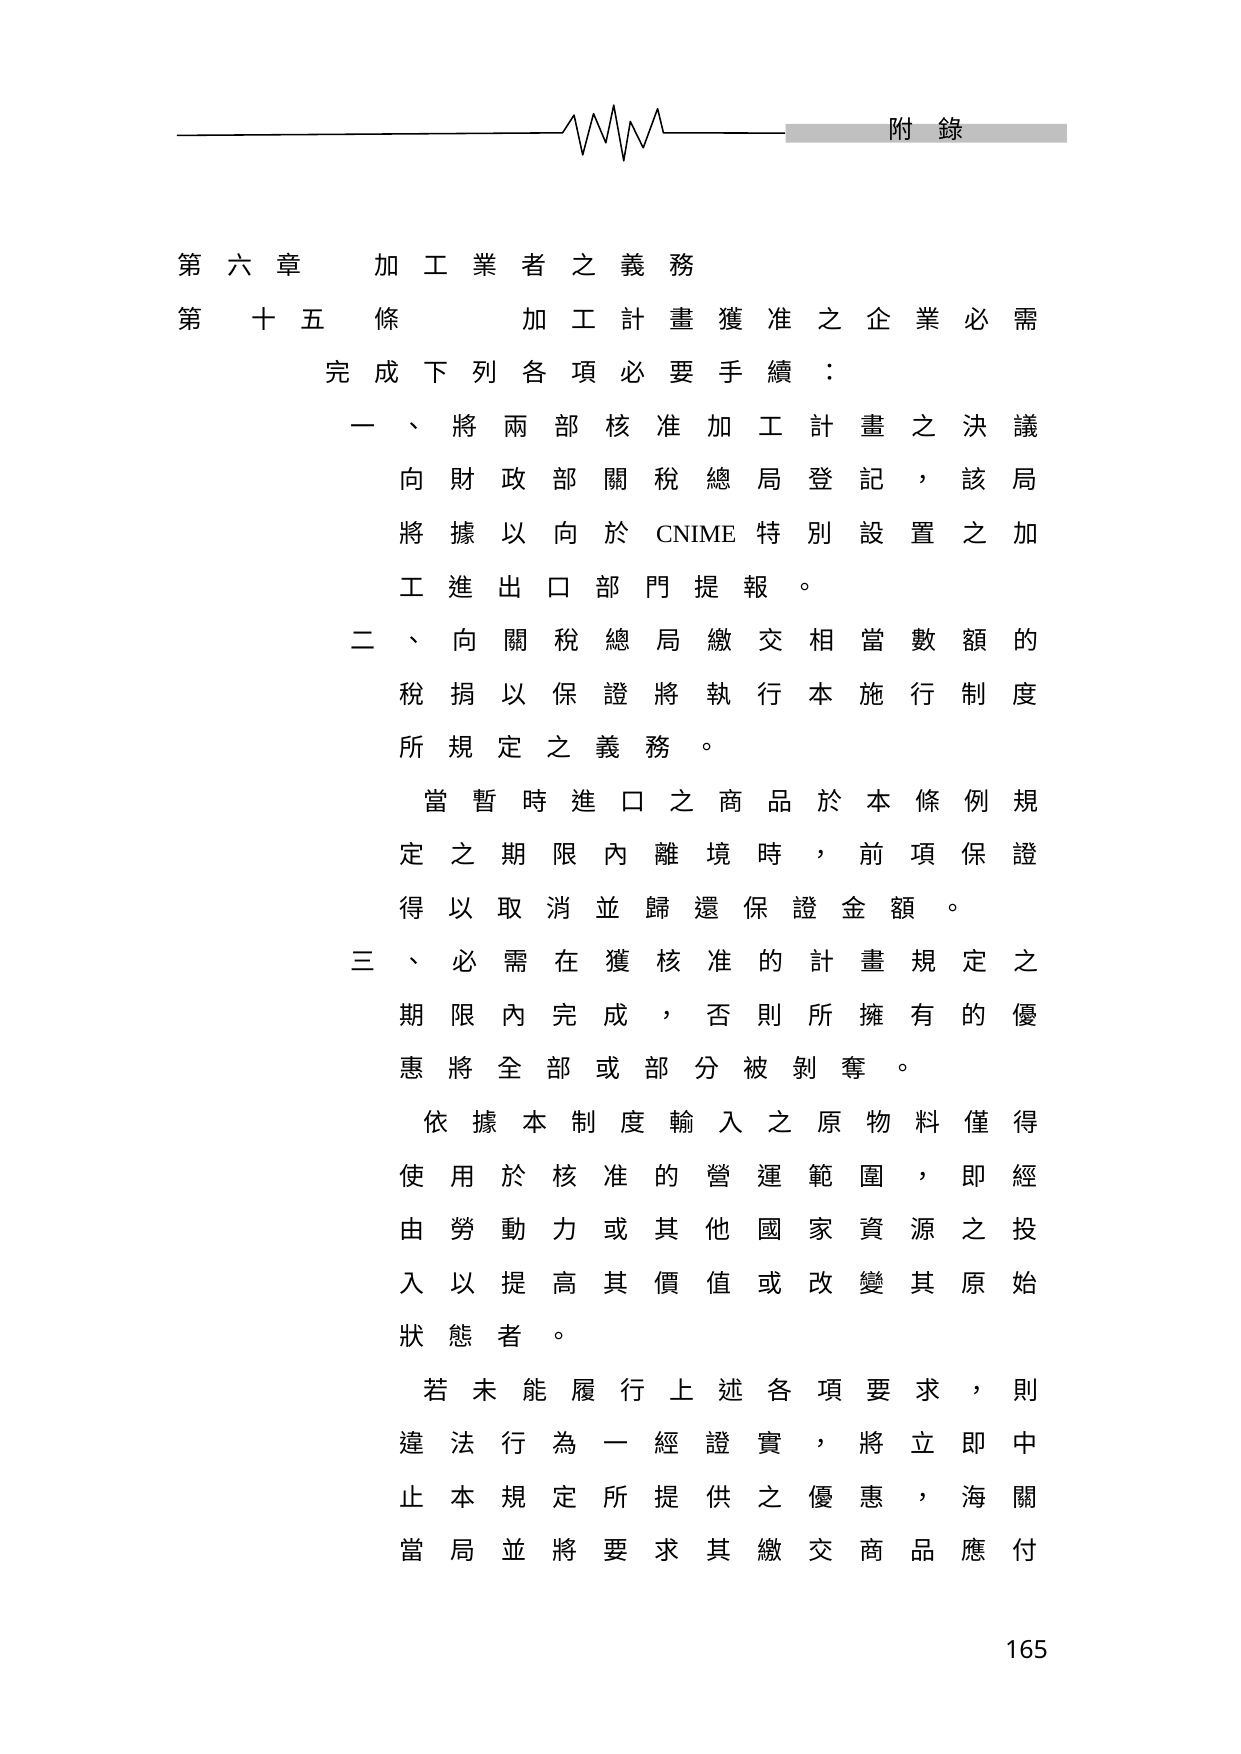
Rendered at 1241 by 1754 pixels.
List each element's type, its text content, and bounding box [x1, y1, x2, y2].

text 當暫時進口之商品於本條例規定之期限內離境時，前項保證得以取消並歸還保證金額。 [399, 773, 1063, 933]
text 若未能履行上述各項要求，則違法行為一經證實，將立即中止本規定所提供之優惠，海關當局並將要求其繳交商品應付 [399, 1362, 1063, 1576]
text 依據本制度輸入之原物料僅得使用於核准的營運範圍，即經由勞動力或其他國家資源之投入以提高其價值或改變其原始狀態者。 [399, 1094, 1063, 1362]
text 三、必需在獲核准的計畫規定之期限內完成，否則所擁有的優惠將全部或部分被剝奪。 [349, 933, 1063, 1094]
text 二、向關稅總局繳交相當數額的稅捐以保證將執行本施行制度所規定之義務。 [349, 612, 1063, 773]
text 第 十五 條 加工計畫獲准之企業必需完成下列各項必要手續： [178, 291, 1063, 398]
text 一、將兩部核准加工計畫之決議向財政部關稅總局登記，該局將據以向於CNIME特別設置之加工進出口部門提報。 [349, 398, 1063, 612]
text 第六章 加工業者之義務 [178, 237, 1063, 291]
